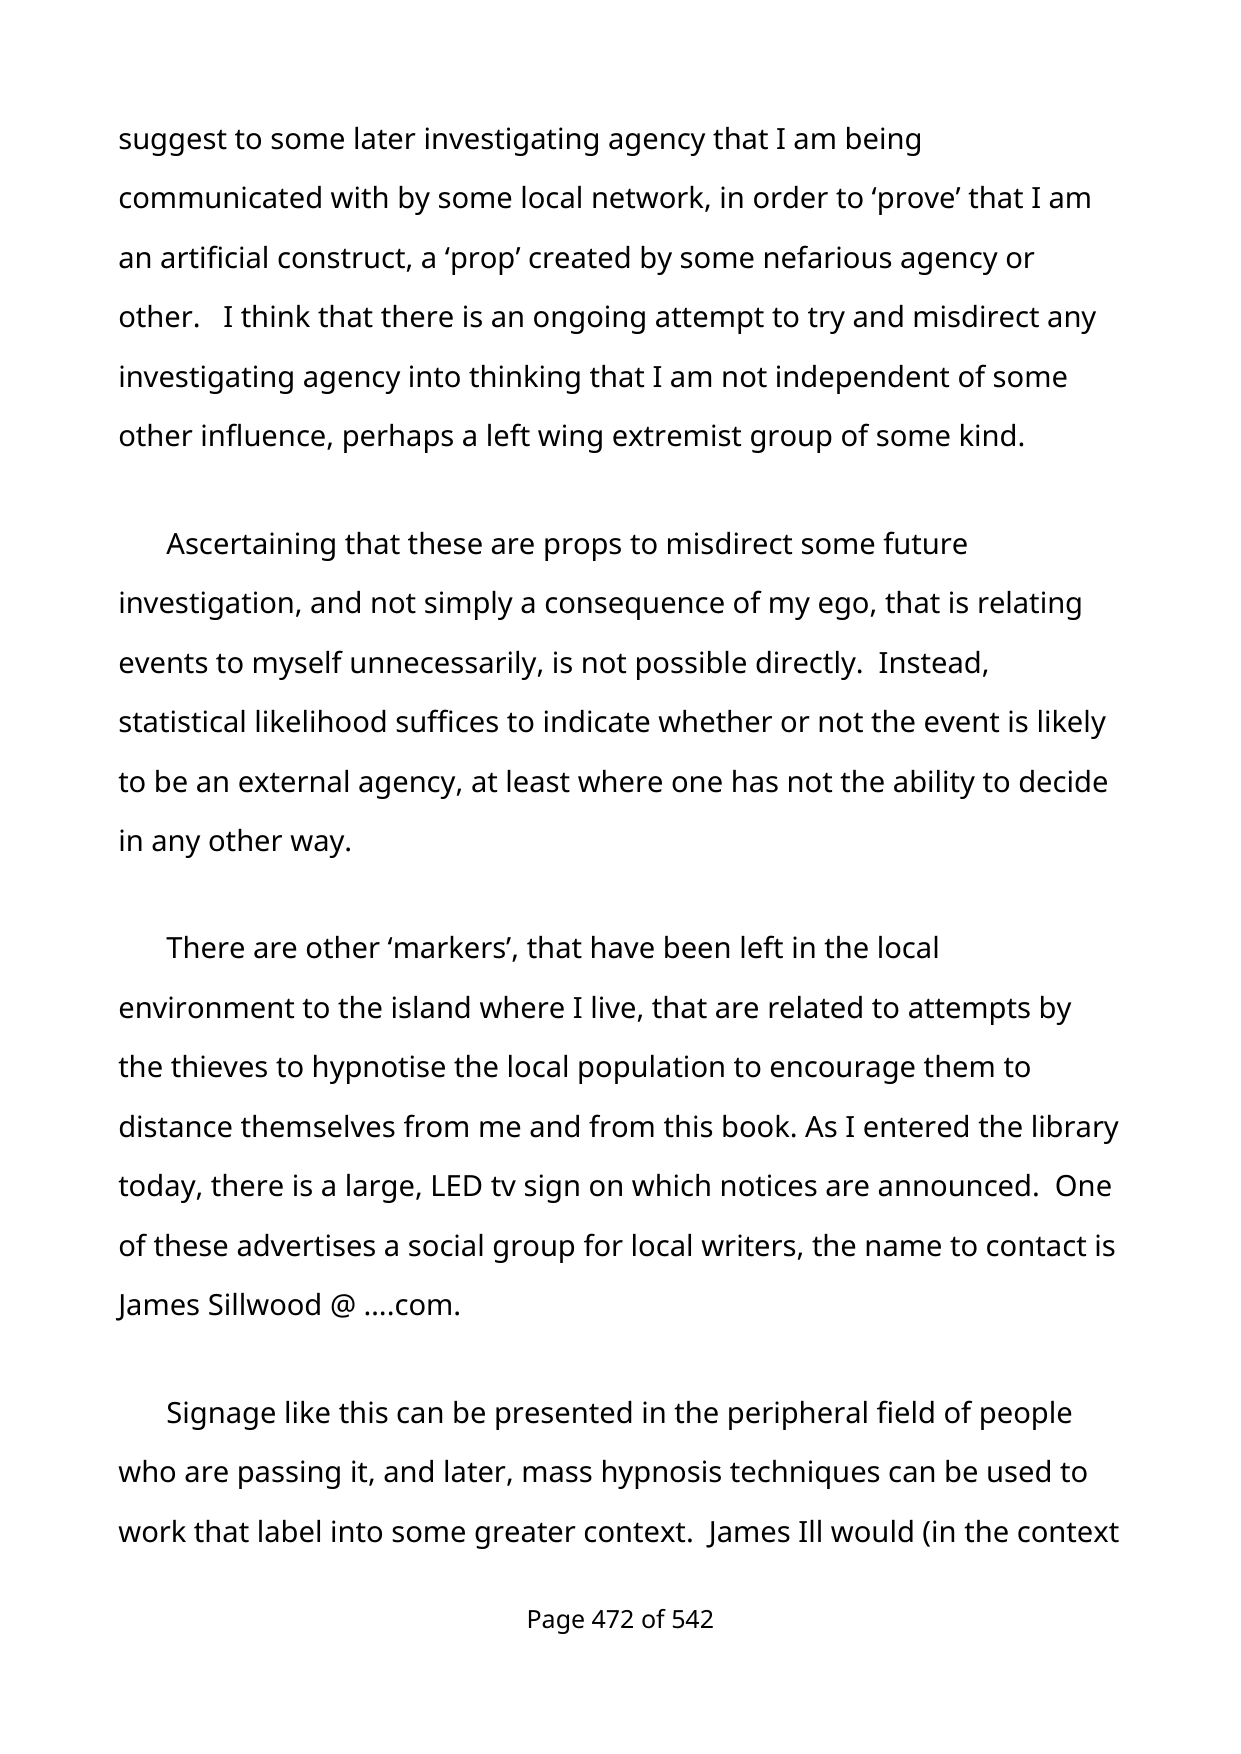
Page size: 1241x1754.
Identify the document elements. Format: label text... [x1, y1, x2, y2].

text There are other ‘markers’, that have been left in the local environment to the island where I live, that are related to attempts by the thieves to hypnotise the local population to encourage them to distance themselves from me and from this book. As I entered the library today, there is a large, LED tv sign on which notices are announced. One of these advertises a social group for local writers, the name to contact is James Sillwood @ ….com. [118, 928, 1122, 1324]
text Ascertaining that these are props to misdirect some future investigation, and not simply a consequence of my ego, that is relating events to myself unnecessarily, is not possible directly. Instead, statistical likelihood suffices to indicate whether or not the event is likely to be an external agency, at least where one has not the ability to decide in any other way. [118, 523, 1122, 860]
text suggest to some later investigating agency that I am being communicated with by some local network, in order to ‘prove’ that I am an artificial construct, a ‘prop’ created by some nefarious agency or other. I think that there is an ongoing attempt to try and misdirect any investigating agency into thinking that I am not independent of some other influence, perhaps a left wing extremist group of some kind. [118, 118, 1122, 455]
text Signage like this can be presented in the peripheral field of people who are passing it, and later, mass hypnosis techniques can be used to work that label into some greater context. James Ill would (in the context [118, 1392, 1122, 1551]
